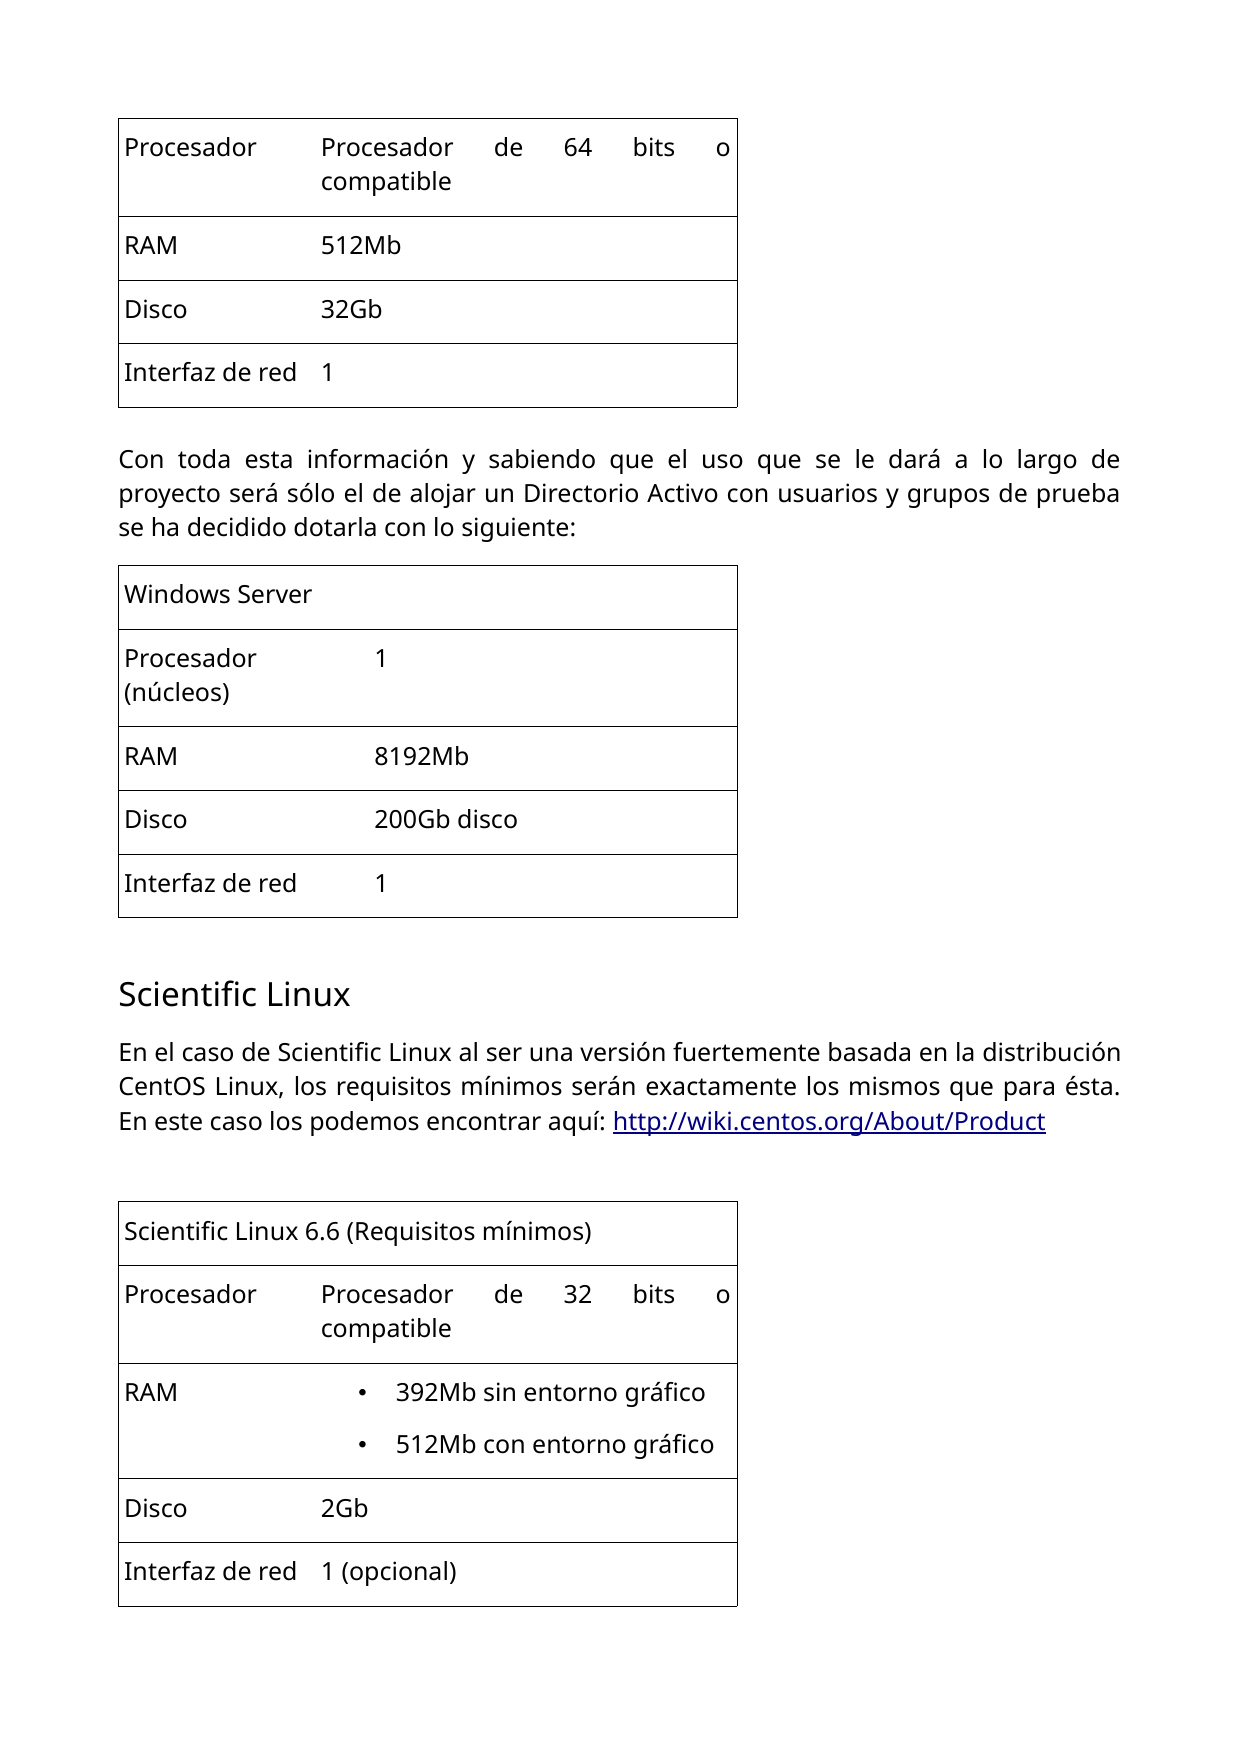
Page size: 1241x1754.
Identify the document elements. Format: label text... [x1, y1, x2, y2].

table_cell 512Mb [315, 217, 737, 279]
table_cell 8192Mb [368, 727, 737, 790]
table_cell 1 [368, 855, 737, 917]
table_cell Procesador [119, 1266, 315, 1363]
table_cell 1 (opcional) [315, 1543, 737, 1606]
table_cell Interfaz de red [119, 1543, 315, 1606]
subtitle Scientific Linux [118, 971, 1122, 1016]
table_cell 1 [368, 630, 737, 726]
table_cell 2Gb [315, 1479, 737, 1542]
table_cell Disco [119, 281, 315, 343]
table_cell Procesador (núcleos) [119, 630, 368, 726]
table_header Scientific Linux 6.6 (Requisitos mínimos) [119, 1202, 737, 1265]
table_cell 1 [315, 344, 737, 407]
table_cell Procesador de 32 bits o compatible [315, 1266, 737, 1363]
table_header Windows Server [119, 566, 737, 628]
table_cell 392Mb sin entorno gráfico 512Mb con entorno gráfico [315, 1364, 737, 1478]
table_cell RAM [119, 1364, 315, 1478]
table_cell Interfaz de red [119, 344, 315, 407]
text En el caso de Scientific Linux al ser una versión fuertemente basada en la distribución CentOS Linux, los requisitos mínimos serán exactamente los mismos que para ésta. En este caso los podemos encontrar aquí: http://wiki.centos.org/About/Product [118, 1035, 1122, 1137]
table_cell 200Gb disco [368, 791, 737, 853]
table_cell RAM [119, 217, 315, 279]
table_cell Interfaz de red [119, 855, 368, 917]
text Con toda esta información y sabiendo que el uso que se le dará a lo largo de proyecto será sólo el de alojar un Directorio Activo con usuarios y grupos de prueba se ha decidido dotarla con lo siguiente: [118, 442, 1122, 544]
table_cell Disco [119, 791, 368, 853]
table_cell Procesador [119, 119, 315, 216]
table_cell Procesador de 64 bits o compatible [315, 119, 737, 216]
table_cell 32Gb [315, 281, 737, 343]
table_cell RAM [119, 727, 368, 790]
table_cell Disco [119, 1479, 315, 1542]
